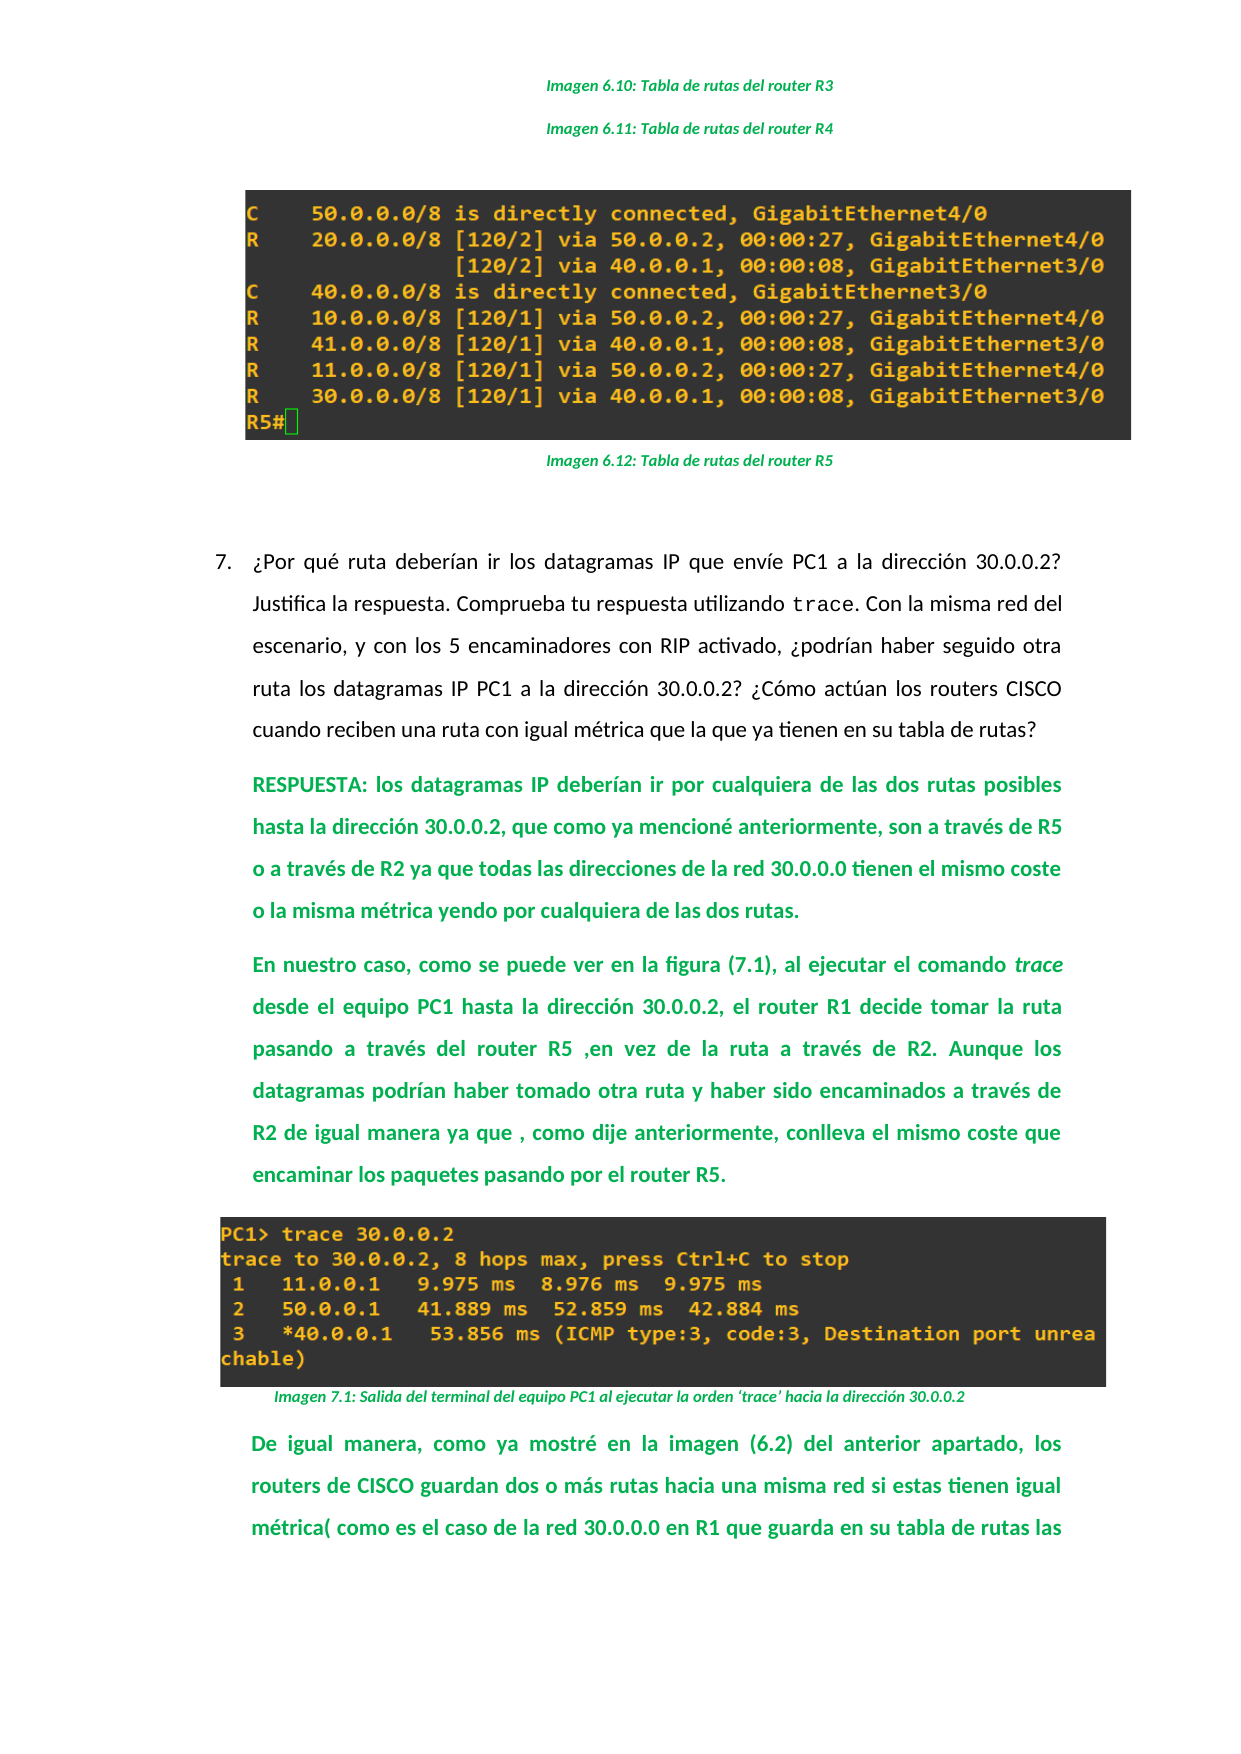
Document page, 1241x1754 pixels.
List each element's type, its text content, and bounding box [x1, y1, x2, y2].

text Imagen 6.12: Tabla de rutas del router R5 [473, 440, 1063, 470]
text Imagen 6.10: Tabla de rutas del router R3 [473, 75, 1063, 95]
list RESPUESTA: los datagramas IP deberían ir por cualquiera de las dos rutas posibles hasta la dirección 30.0.0.2, que como ya mencioné anteriormente, son a través de R5 o a través de R2 ya que todas las direcciones de la red 30.0.0.0 tienen el mismo coste o la misma métrica yendo por cualquiera de las dos rutas. [252, 770, 1063, 924]
text De igual manera, como ya mostré en la imagen (6.2) del anterior apartado, los routers de CISCO guardan dos o más rutas hacia una misma red si estas tienen igual métrica( como es el caso de la red 30.0.0.0 en R1 que guarda en su tabla de rutas las [251, 1429, 1063, 1541]
text Imagen 7.1: Salida del terminal del equipo PC1 al ejecutar la orden ‘trace’ hacia la dirección 30.0.0.2 [177, 1215, 1063, 1406]
text Imagen 6.11: Tabla de rutas del router R4 [473, 118, 1063, 138]
list En nuestro caso, como se puede ver en la figura (7.1), al ejecutar el comando trace desde el equipo PC1 hasta la dirección 30.0.0.2, el router R1 decide tomar la ruta pasando a través del router R5 ,en vez de la ruta a través de R2. Aunque los datagramas podrían haber tomado otra ruta y haber sido encaminados a través de R2 de igual manera ya que , como dije anteriormente, conlleva el mismo coste que encaminar los paquetes pasando por el router R5. [252, 951, 1063, 1188]
list ¿Por qué ruta deberían ir los datagramas IP que envíe PC1 a la dirección 30.0.0.2? Justifica la respuesta. Comprueba tu respuesta utilizando trace. Con la misma red del escenario, y con los 5 encaminadores con RIP activado, ¿podrían haber seguido otra ruta los datagramas IP PC1 a la dirección 30.0.0.2? ¿Cómo actúan los routers CISCO cuando reciben una ruta con igual métrica que la que ya tienen en su tabla de rutas? [215, 547, 1063, 744]
